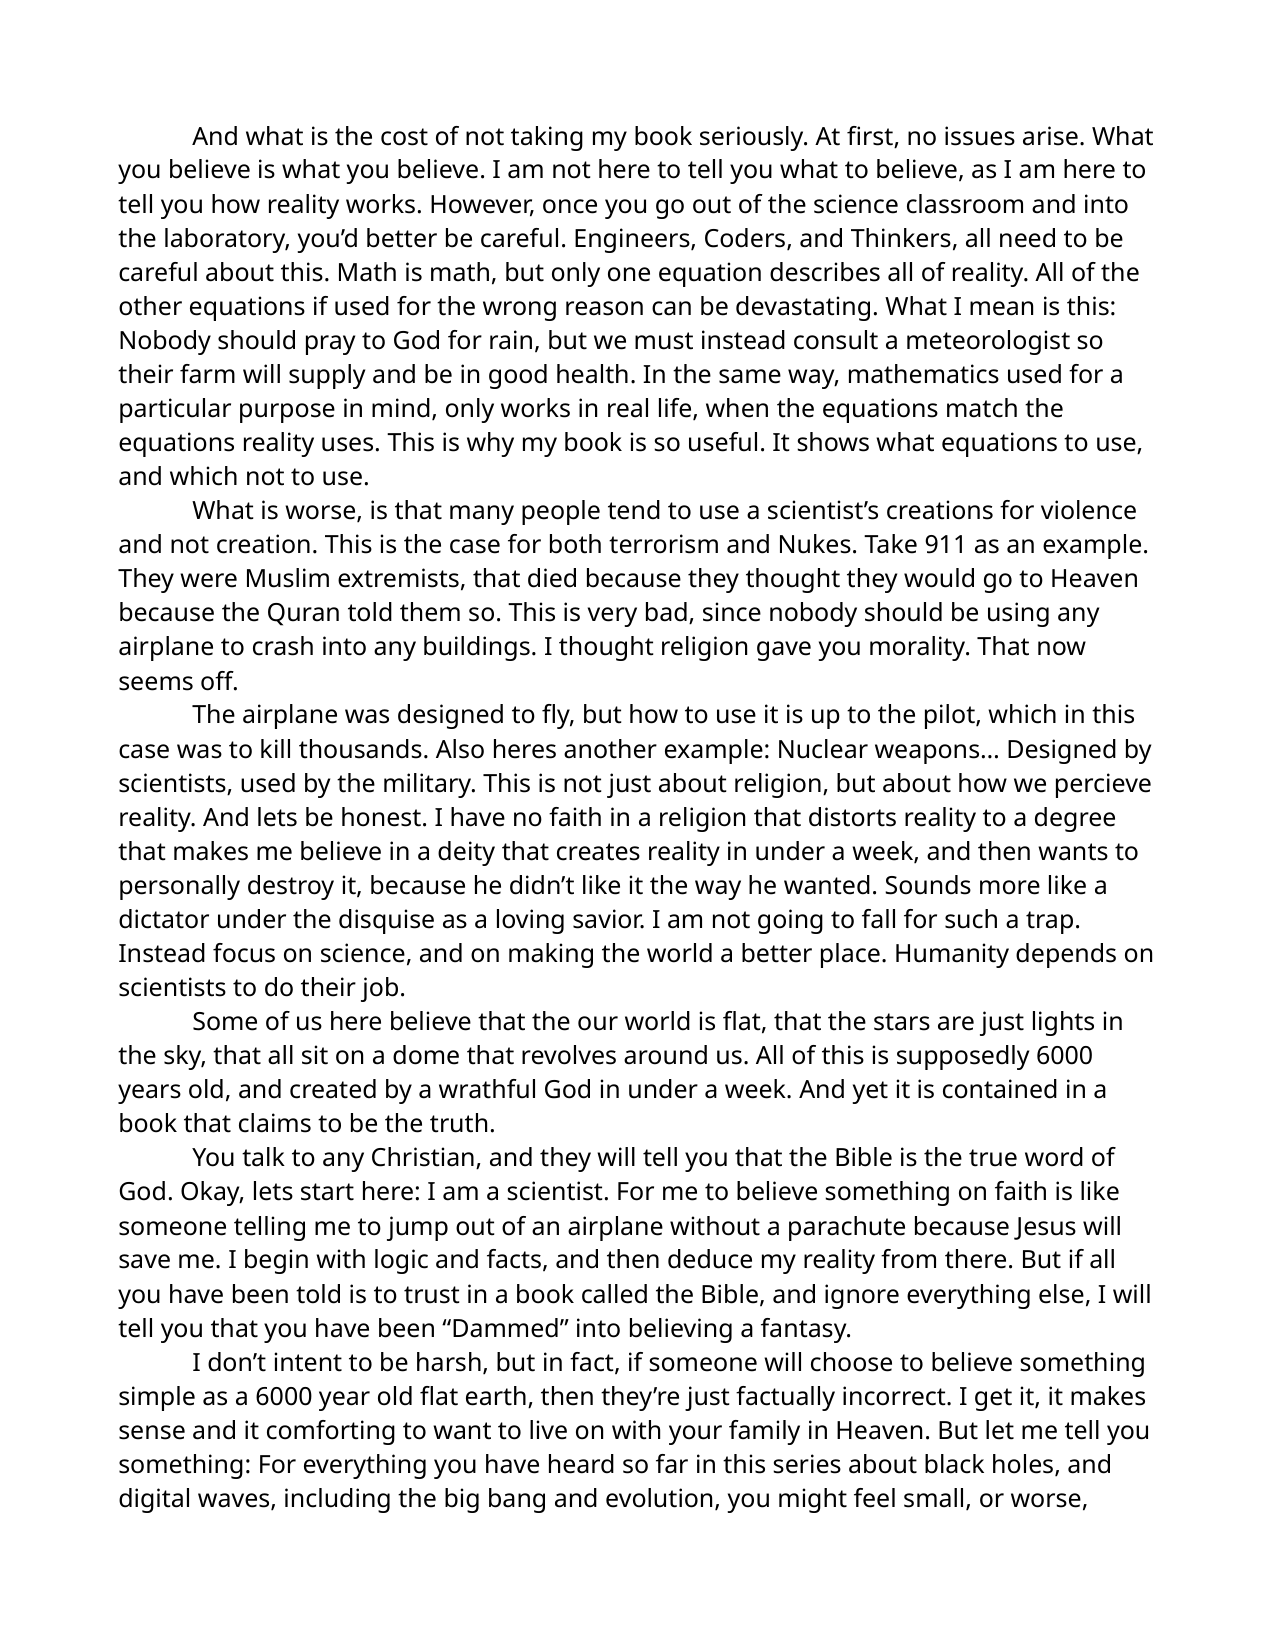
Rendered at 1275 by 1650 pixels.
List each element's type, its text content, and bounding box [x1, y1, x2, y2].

text You talk to any Christian, and they will tell you that the Bible is the true word of God. Okay, lets start here: I am a scientist. For me to believe something on faith is like someone telling me to jump out of an airplane without a parachute because Jesus will save me. I begin with logic and facts, and then deduce my reality from there. But if all you have been told is to trust in a book called the Bible, and ignore everything else, I will tell you that you have been “Dammed” into believing a fantasy. [118, 1140, 1157, 1344]
text What is worse, is that many people tend to use a scientist’s creations for violence and not creation. This is the case for both terrorism and Nukes. Take 911 as an example. They were Muslim extremists, that died because they thought they would go to Heaven because the Quran told them so. This is very bad, since nobody should be using any airplane to crash into any buildings. I thought religion gave you morality. That now seems off. [118, 493, 1157, 697]
text Some of us here believe that the our world is flat, that the stars are just lights in the sky, that all sit on a dome that revolves around us. All of this is supposedly 6000 years old, and created by a wrathful God in under a week. And yet it is contained in a book that claims to be the truth. [118, 1004, 1157, 1140]
text And what is the cost of not taking my book seriously. At first, no issues arise. What you believe is what you believe. I am not here to tell you what to believe, as I am here to tell you how reality works. However, once you go out of the science classroom and into the laboratory, you’d better be careful. Engineers, Coders, and Thinkers, all need to be careful about this. Math is math, but only one equation describes all of reality. All of the other equations if used for the wrong reason can be devastating. What I mean is this: Nobody should pray to God for rain, but we must instead consult a meteorologist so their farm will supply and be in good health. In the same way, mathematics used for a particular purpose in mind, only works in real life, when the equations match the equations reality uses. This is why my book is so useful. It shows what equations to use, and which not to use. [118, 118, 1157, 493]
text The airplane was designed to fly, but how to use it is up to the pilot, which in this case was to kill thousands. Also heres another example: Nuclear weapons… Designed by scientists, used by the military. This is not just about religion, but about how we percieve reality. And lets be honest. I have no faith in a religion that distorts reality to a degree that makes me believe in a deity that creates reality in under a week, and then wants to personally destroy it, because he didn’t like it the way he wanted. Sounds more like a dictator under the disquise as a loving savior. I am not going to fall for such a trap. Instead focus on science, and on making the world a better place. Humanity depends on scientists to do their job. [118, 697, 1157, 1004]
text I don’t intent to be harsh, but in fact, if someone will choose to believe something simple as a 6000 year old flat earth, then they’re just factually incorrect. I get it, it makes sense and it comforting to want to live on with your family in Heaven. But let me tell you something: For everything you have heard so far in this series about black holes, and digital waves, including the big bang and evolution, you might feel small, or worse, [118, 1344, 1157, 1515]
